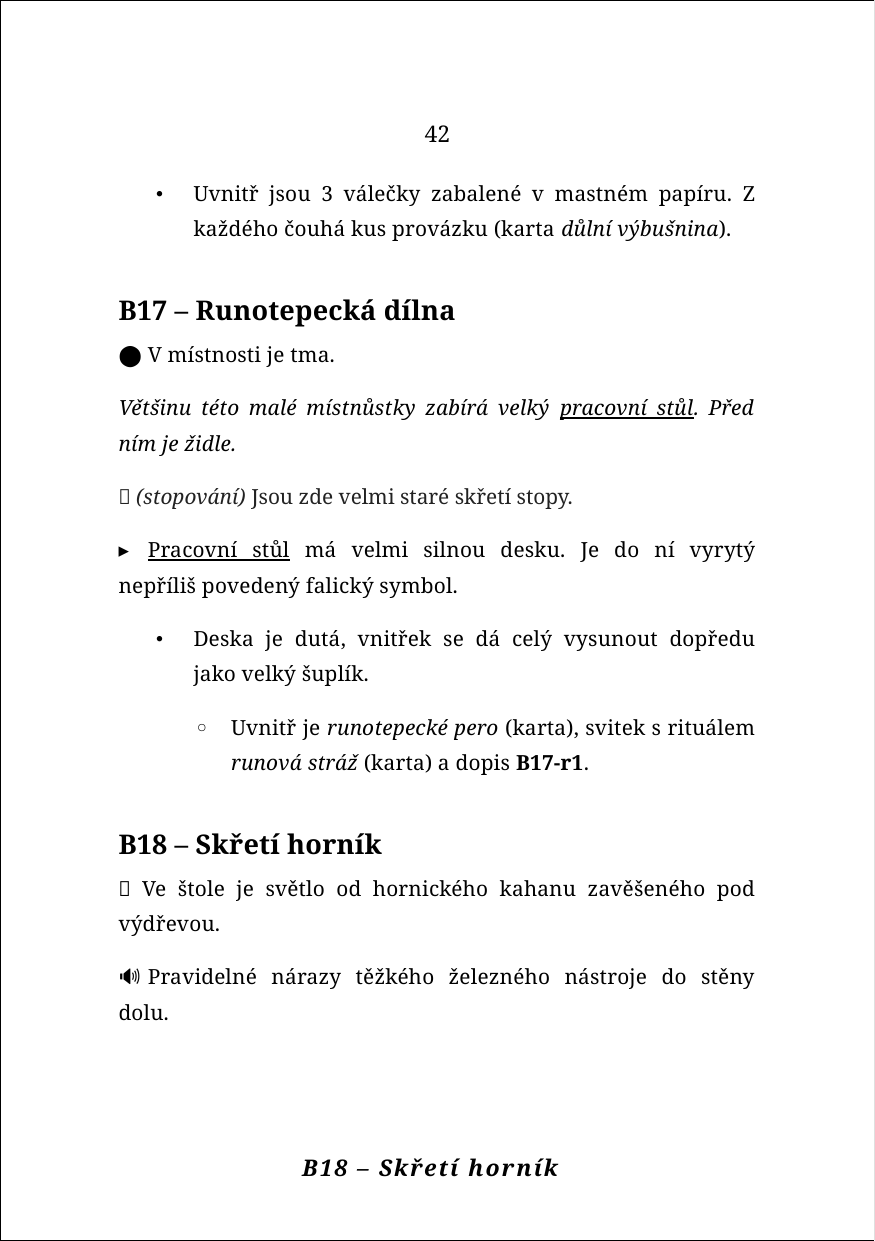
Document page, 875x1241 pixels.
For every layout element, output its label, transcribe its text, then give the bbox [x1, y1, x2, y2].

text ⬤ V místnosti je tma. [118, 340, 756, 368]
list Uvnitř je runotepecké pero (karta), svitek s rituálem runová stráž (karta) a dopis B17-r1. [193, 713, 756, 777]
list Deska je dutá, vnitřek se dá celý vysunout dopředu jako velký šuplík. [156, 624, 756, 688]
subtitle B17 – Runotepecká dílna [118, 291, 756, 328]
list Uvnitř jsou 3 válečky zabalené v mastném papíru. Z každého čouhá kus provázku (karta důlní výbušnina). [156, 179, 756, 243]
subtitle B18 – Skřetí horník [118, 825, 756, 862]
text 💡 Ve štole je světlo od hornického kahanu zavěšeného pod výdřevou. [118, 874, 756, 938]
text ▸ Pracovní stůl má velmi silnou desku. Je do ní vyrytý nepříliš povedený falický symbol. [118, 535, 756, 599]
text Většinu této malé místnůstky zabírá velký pracovní stůl. Před ním je židle. [118, 393, 756, 457]
text 🔊 Pravidelné nárazy těžkého železného nástroje do stěny dolu. [118, 962, 756, 1026]
text 👣 (stopování) Jsou zde velmi staré skřetí stopy. [118, 482, 756, 510]
